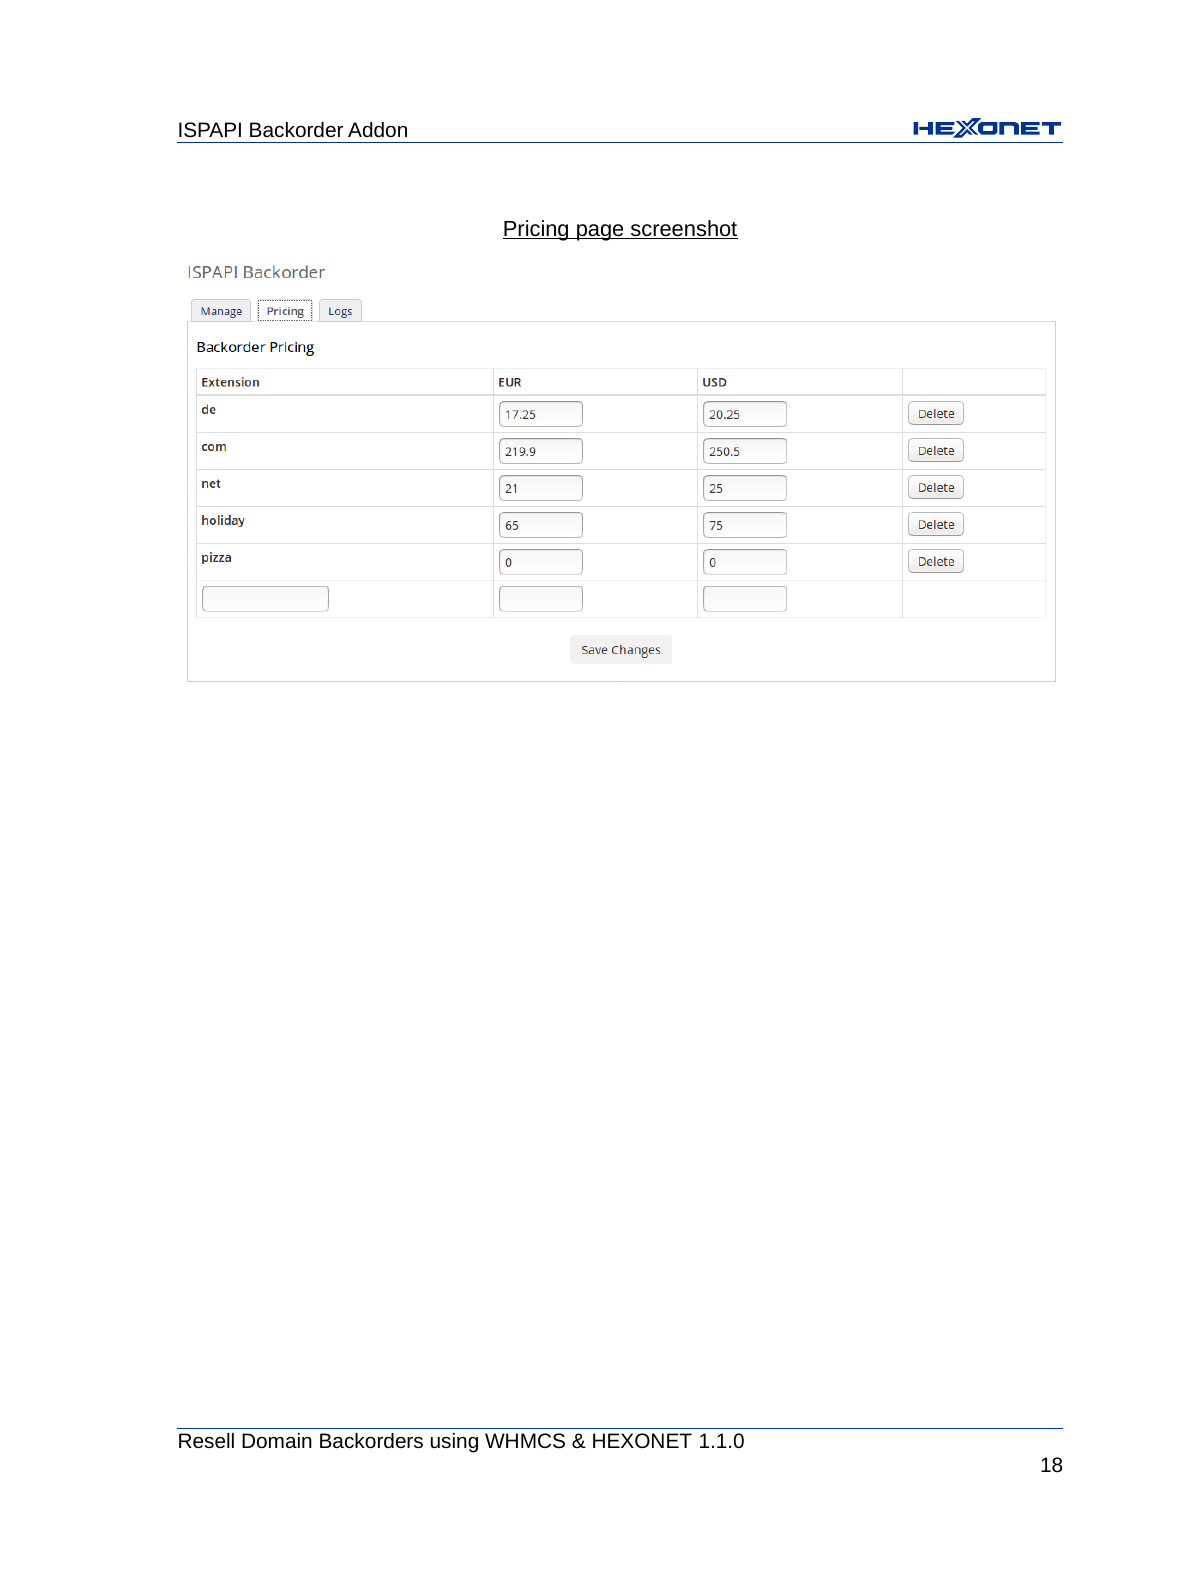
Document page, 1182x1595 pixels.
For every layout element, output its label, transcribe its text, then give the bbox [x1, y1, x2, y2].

text Pricing page screenshot [177, 216, 1063, 241]
picture [177, 253, 1063, 690]
